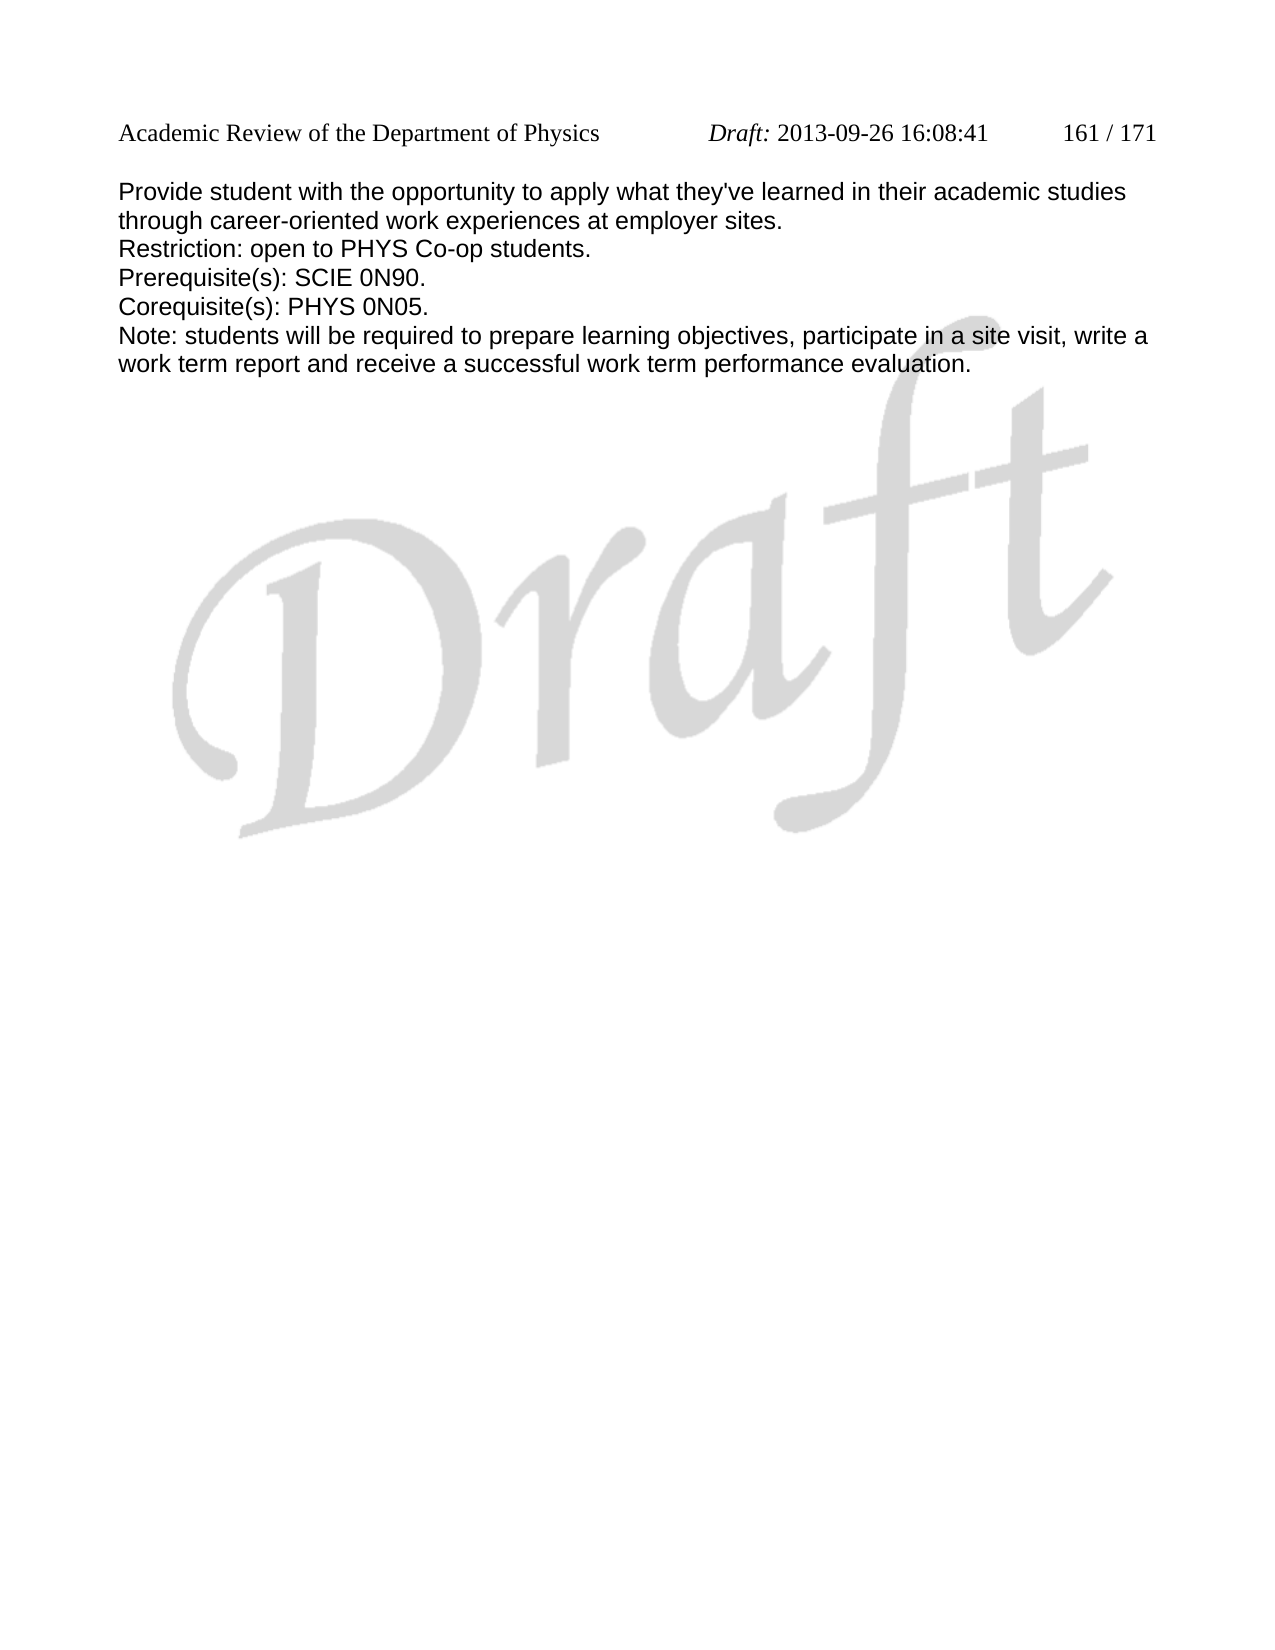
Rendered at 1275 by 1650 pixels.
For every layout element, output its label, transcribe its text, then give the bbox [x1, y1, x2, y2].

picture [118, 407, 1157, 1532]
picture [118, 118, 1157, 177]
text Provide student with the opportunity to apply what they've learned in their academic studies through career-oriented work experiences at employer sites. Restriction: open to PHYS Co-op students. Prerequisite(s): SCIE 0N90. Corequisite(s): PHYS 0N05. Note: students will be required to prepare learning objectives, participate in a site visit, write a work term report and receive a successful work term performance evaluation. [118, 177, 1157, 407]
